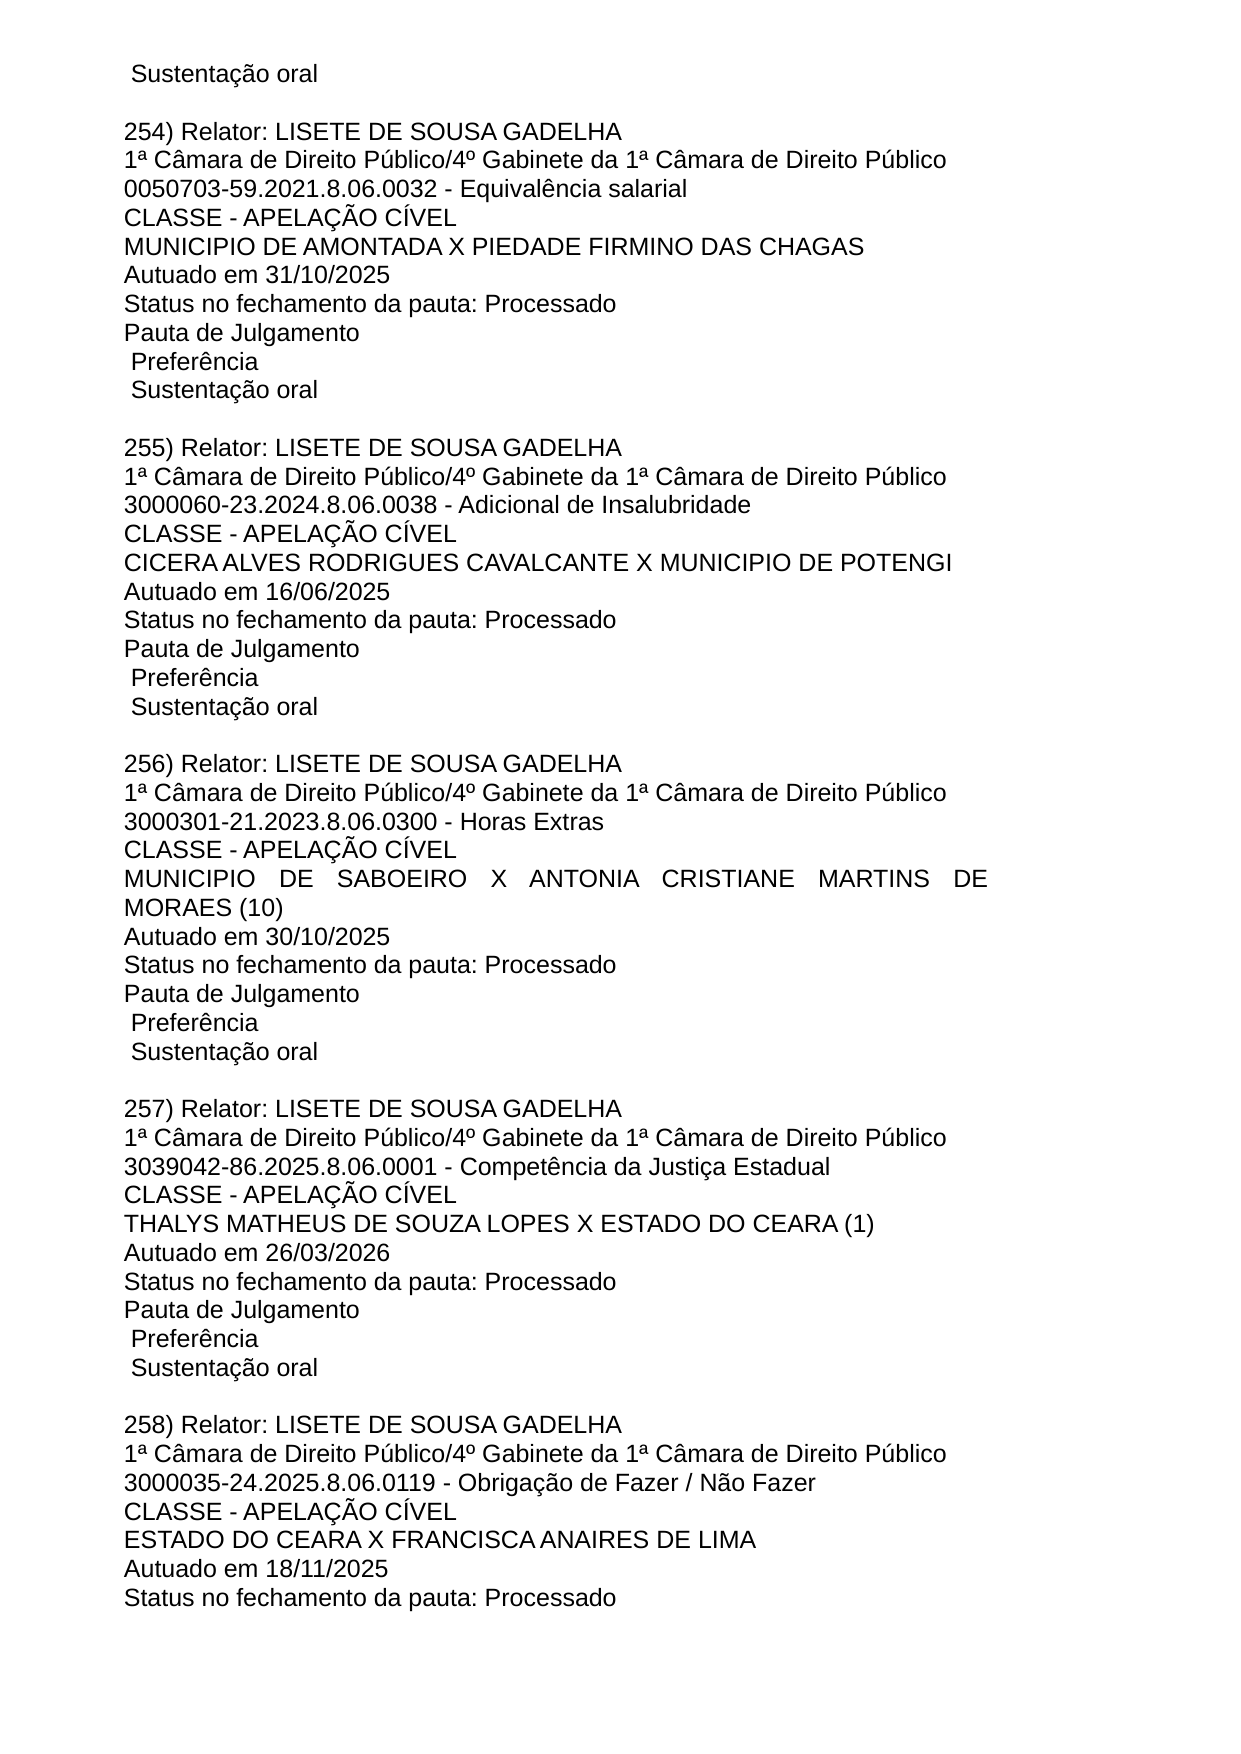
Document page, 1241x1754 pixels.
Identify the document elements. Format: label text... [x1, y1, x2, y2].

text 3000035-24.2025.8.06.0119 - Obrigação de Fazer / Não Fazer [124, 1468, 989, 1497]
text Autuado em 18/11/2025 [124, 1554, 989, 1583]
text Sustentação oral [124, 59, 989, 88]
text Autuado em 30/10/2025 [124, 922, 989, 950]
text CICERA ALVES RODRIGUES CAVALCANTE X MUNICIPIO DE POTENGI [124, 548, 989, 577]
text Preferência [124, 1324, 989, 1353]
text Preferência [124, 347, 989, 375]
text Pauta de Julgamento [124, 979, 989, 1008]
text Status no fechamento da pauta: Processado [124, 289, 989, 318]
text 255) Relator: LISETE DE SOUSA GADELHA [124, 433, 989, 462]
text 1ª Câmara de Direito Público/4º Gabinete da 1ª Câmara de Direito Público [124, 1123, 989, 1152]
text 257) Relator: LISETE DE SOUSA GADELHA [124, 1094, 989, 1123]
text MUNICIPIO DE AMONTADA X PIEDADE FIRMINO DAS CHAGAS [124, 232, 989, 260]
text Status no fechamento da pauta: Processado [124, 605, 989, 634]
text Pauta de Julgamento [124, 318, 989, 347]
text Status no fechamento da pauta: Processado [124, 1583, 989, 1612]
text MUNICIPIO DE SABOEIRO X ANTONIA CRISTIANE MARTINS DE MORAES (10) [124, 864, 989, 922]
text Pauta de Julgamento [124, 634, 989, 663]
text Status no fechamento da pauta: Processado [124, 950, 989, 979]
text 0050703-59.2021.8.06.0032 - Equivalência salarial [124, 174, 989, 203]
text Pauta de Julgamento [124, 1295, 989, 1324]
text 3000301-21.2023.8.06.0300 - Horas Extras [124, 807, 989, 835]
text 258) Relator: LISETE DE SOUSA GADELHA [124, 1410, 989, 1439]
text 1ª Câmara de Direito Público/4º Gabinete da 1ª Câmara de Direito Público [124, 462, 989, 490]
text Sustentação oral [124, 1037, 989, 1065]
text Sustentação oral [124, 375, 989, 404]
text 254) Relator: LISETE DE SOUSA GADELHA [124, 117, 989, 145]
text 1ª Câmara de Direito Público/4º Gabinete da 1ª Câmara de Direito Público [124, 145, 989, 174]
text 3039042-86.2025.8.06.0001 - Competência da Justiça Estadual [124, 1152, 989, 1180]
text Status no fechamento da pauta: Processado [124, 1267, 989, 1295]
text CLASSE - APELAÇÃO CÍVEL [124, 519, 989, 548]
text Preferência [124, 1008, 989, 1037]
text 1ª Câmara de Direito Público/4º Gabinete da 1ª Câmara de Direito Público [124, 1439, 989, 1468]
text 1ª Câmara de Direito Público/4º Gabinete da 1ª Câmara de Direito Público [124, 778, 989, 807]
text CLASSE - APELAÇÃO CÍVEL [124, 1180, 989, 1209]
text Autuado em 16/06/2025 [124, 577, 989, 605]
text Autuado em 31/10/2025 [124, 260, 989, 289]
text Sustentação oral [124, 692, 989, 720]
text 3000060-23.2024.8.06.0038 - Adicional de Insalubridade [124, 490, 989, 519]
text Autuado em 26/03/2026 [124, 1238, 989, 1267]
text CLASSE - APELAÇÃO CÍVEL [124, 203, 989, 232]
text CLASSE - APELAÇÃO CÍVEL [124, 835, 989, 864]
text CLASSE - APELAÇÃO CÍVEL [124, 1497, 989, 1525]
text THALYS MATHEUS DE SOUZA LOPES X ESTADO DO CEARA (1) [124, 1209, 989, 1238]
text Preferência [124, 663, 989, 692]
text Sustentação oral [124, 1353, 989, 1382]
text ESTADO DO CEARA X FRANCISCA ANAIRES DE LIMA [124, 1525, 989, 1554]
text 256) Relator: LISETE DE SOUSA GADELHA [124, 749, 989, 778]
